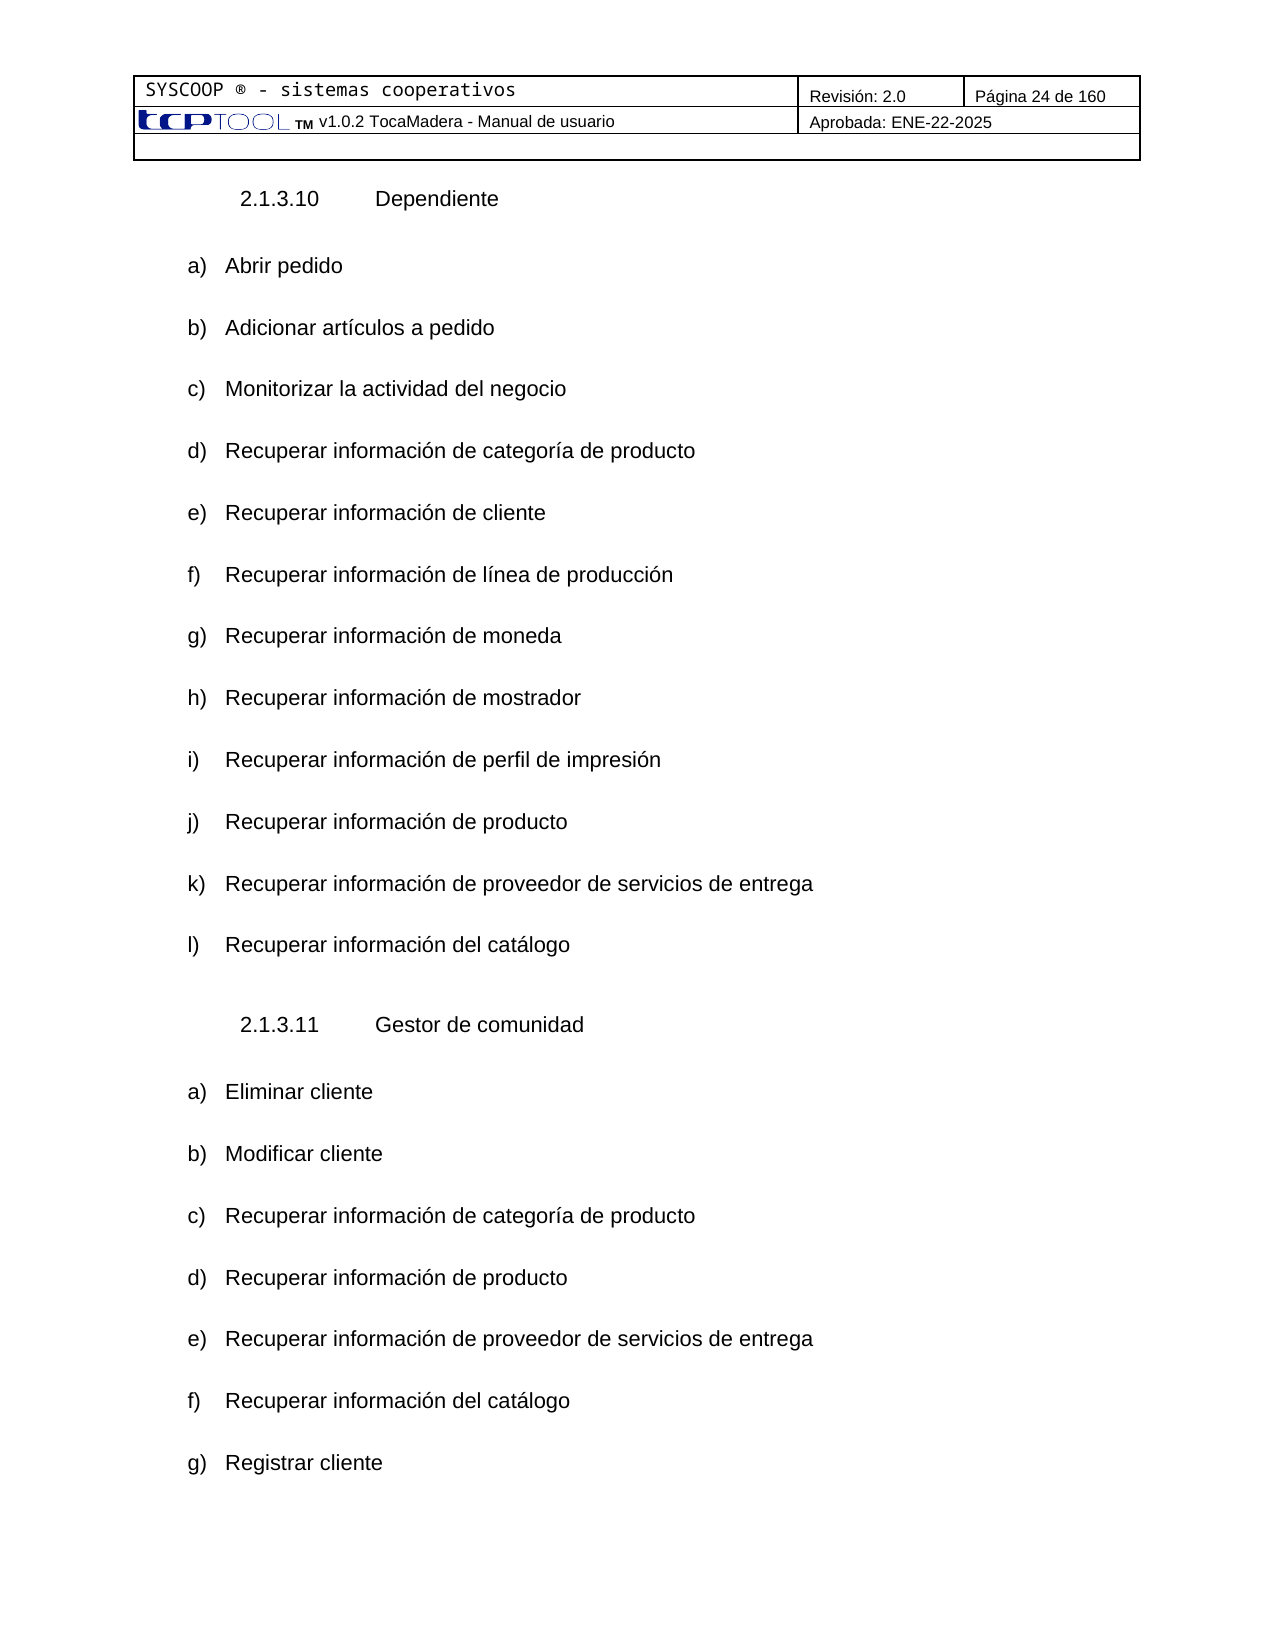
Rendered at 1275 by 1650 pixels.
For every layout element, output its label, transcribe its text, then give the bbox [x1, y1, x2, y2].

list Eliminar cliente [187, 1079, 1125, 1104]
list Recuperar información del catálogo [187, 1388, 1125, 1413]
list Recuperar información de línea de producción [187, 562, 1125, 587]
list Recuperar información de moneda [187, 623, 1125, 649]
subtitle Dependiente [240, 186, 1125, 211]
subtitle Gestor de comunidad [240, 1012, 1125, 1037]
list Recuperar información de cliente [187, 500, 1125, 525]
list Recuperar información de mostrador [187, 685, 1125, 710]
list Adicionar artículos a pedido [187, 314, 1125, 340]
list Modificar cliente [187, 1141, 1125, 1166]
list Recuperar información del catálogo [187, 932, 1125, 957]
list Recuperar información de categoría de producto [187, 1203, 1125, 1228]
list Recuperar información de categoría de producto [187, 438, 1125, 463]
list Recuperar información de producto [187, 1264, 1125, 1290]
picture [138, 110, 290, 130]
list Recuperar información de producto [187, 809, 1125, 834]
list Monitorizar la actividad del negocio [187, 376, 1125, 402]
list Recuperar información de proveedor de servicios de entrega [187, 871, 1125, 896]
list Registrar cliente [187, 1450, 1125, 1475]
list Recuperar información de perfil de impresión [187, 747, 1125, 772]
list Recuperar información de proveedor de servicios de entrega [187, 1326, 1125, 1352]
list Abrir pedido [187, 253, 1125, 278]
